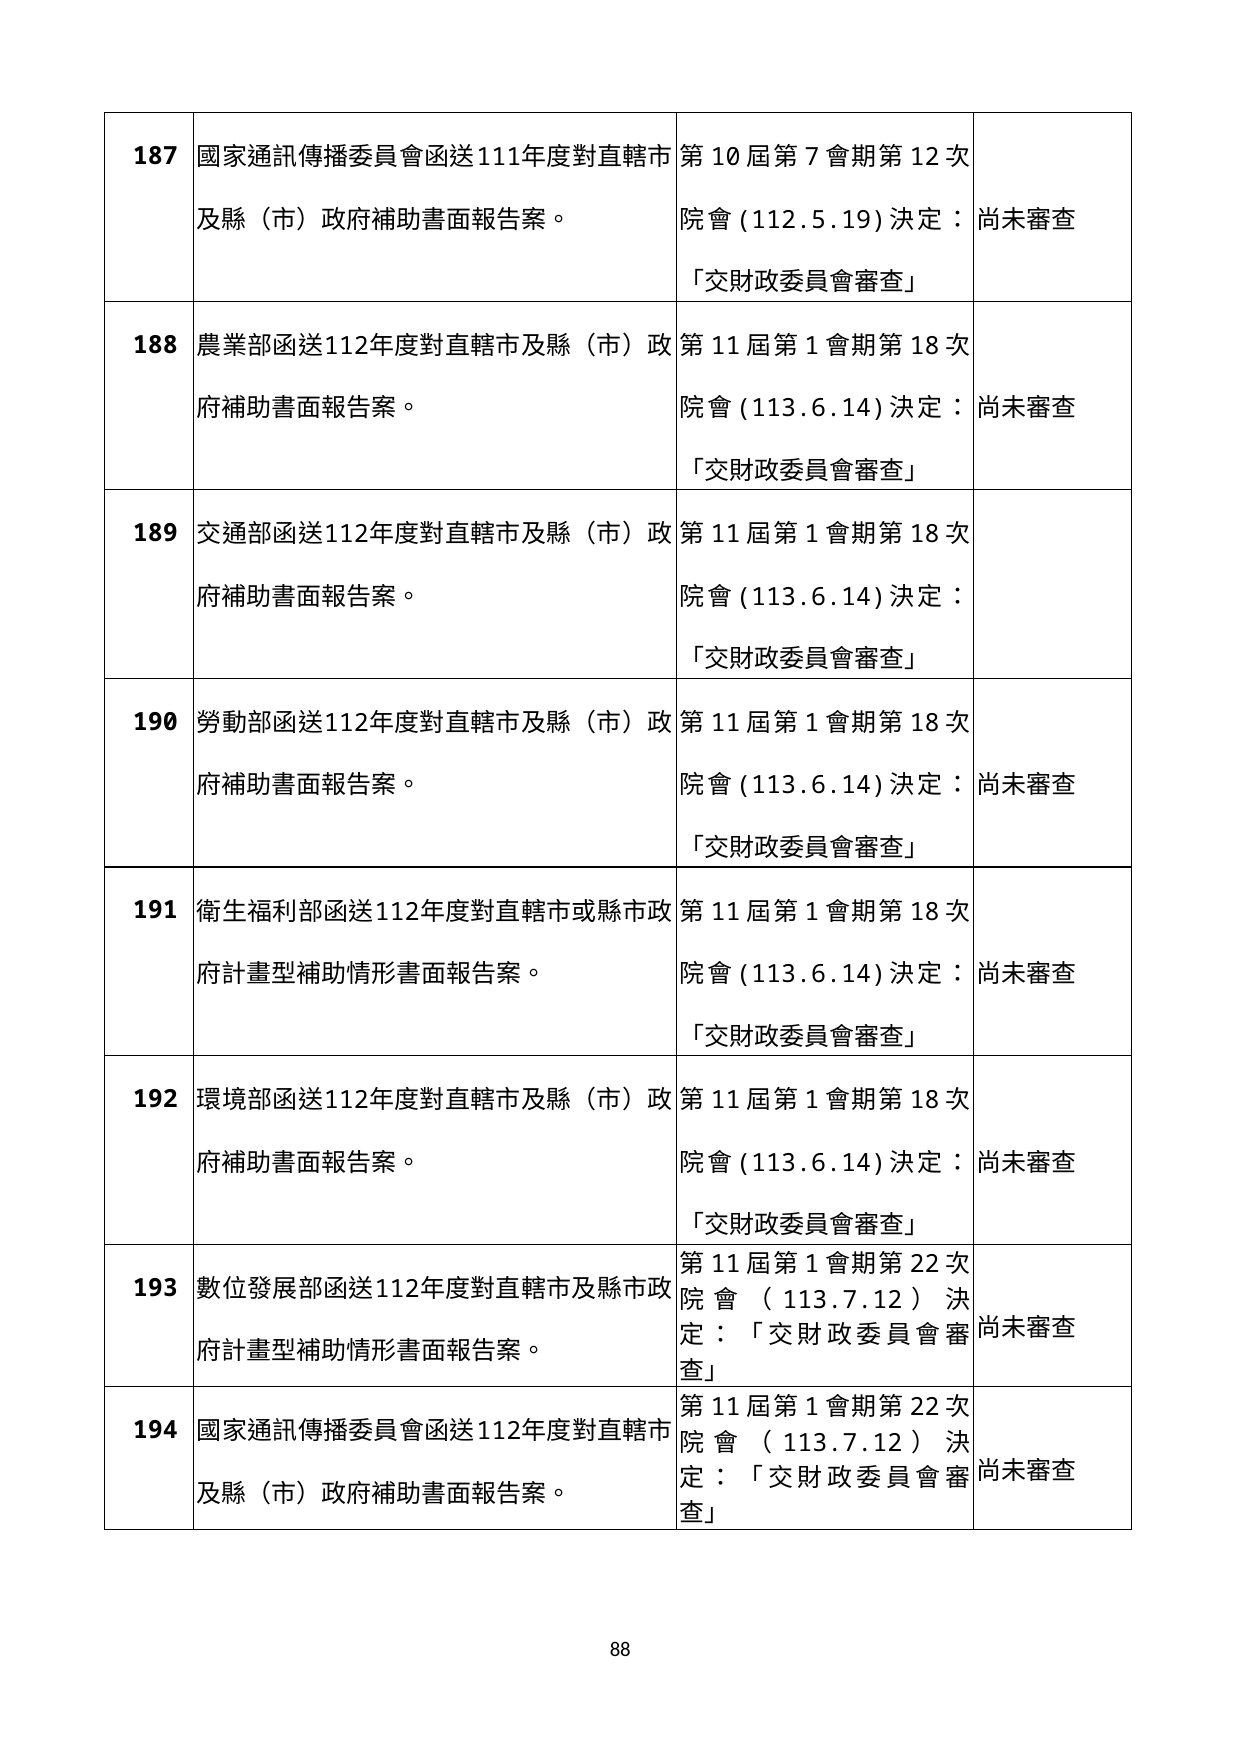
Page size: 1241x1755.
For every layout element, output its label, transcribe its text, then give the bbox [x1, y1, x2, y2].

table_cell [1132, 1244, 1136, 1386]
table_cell [1132, 866, 1136, 1055]
table_cell 環境部函送112年度對直轄市及縣（市）政府補助書面報告案。 [194, 1056, 676, 1243]
table_cell 尚未審查 [974, 1387, 1131, 1529]
table_cell [1132, 112, 1136, 301]
table_cell 尚未審查 [974, 1056, 1131, 1243]
table_cell [1132, 489, 1136, 678]
table_cell [1132, 1386, 1136, 1529]
table_cell 第11屆第1會期第18次院會(113.6.14)決定：「交財政委員會審查」 [677, 1056, 973, 1243]
table_cell 數位發展部函送112年度對直轄市及縣市政府計畫型補助情形書面報告案。 [194, 1245, 676, 1386]
table_cell 第11屆第1會期第22次院會（113.7.12）決定：「交財政委員會審查」 [677, 1387, 973, 1529]
table_cell 國家通訊傳播委員會函送111年度對直轄市及縣（市）政府補助書面報告案。 [194, 113, 676, 301]
table_cell 第11屆第1會期第18次院會(113.6.14)決定：「交財政委員會審查」 [677, 490, 973, 678]
table_cell [1132, 678, 1136, 866]
table_cell 第11屆第1會期第18次院會(113.6.14)決定：「交財政委員會審查」 [677, 302, 973, 489]
table_cell 第11屆第1會期第22次院會（113.7.12）決定：「交財政委員會審查」 [677, 1245, 973, 1386]
table_cell [105, 1245, 193, 1386]
table_cell [105, 1056, 193, 1243]
table_cell [105, 113, 193, 301]
table_cell [1132, 301, 1136, 489]
table_cell 尚未審查 [974, 113, 1131, 301]
table_cell 國家通訊傳播委員會函送112年度對直轄市及縣（市）政府補助書面報告案。 [194, 1387, 676, 1529]
table_cell 尚未審查 [974, 868, 1131, 1055]
table_cell 尚未審查 [974, 302, 1131, 489]
table_cell 衛生福利部函送112年度對直轄市或縣市政府計畫型補助情形書面報告案。 [194, 868, 676, 1055]
table_cell 尚未審查 [974, 679, 1131, 866]
table_cell 交通部函送112年度對直轄市及縣（市）政府補助書面報告案。 [194, 490, 676, 678]
table_cell [105, 302, 193, 489]
table_cell 第10屆第7會期第12次院會(112.5.19)決定：「交財政委員會審查」 [677, 113, 973, 301]
table_cell [1132, 1055, 1136, 1243]
table_cell [105, 1387, 193, 1529]
table_cell [105, 868, 193, 1055]
table_cell [974, 490, 1131, 678]
table_cell [105, 490, 193, 678]
table_cell 第11屆第1會期第18次院會(113.6.14)決定：「交財政委員會審查」 [677, 868, 973, 1055]
table_cell 農業部函送112年度對直轄市及縣（市）政府補助書面報告案。 [194, 302, 676, 489]
table_cell 第11屆第1會期第18次院會(113.6.14)決定：「交財政委員會審查」 [677, 679, 973, 866]
table_cell 尚未審查 [974, 1245, 1131, 1386]
table_cell 勞動部函送112年度對直轄市及縣（市）政府補助書面報告案。 [194, 679, 676, 866]
table_cell [105, 679, 193, 866]
